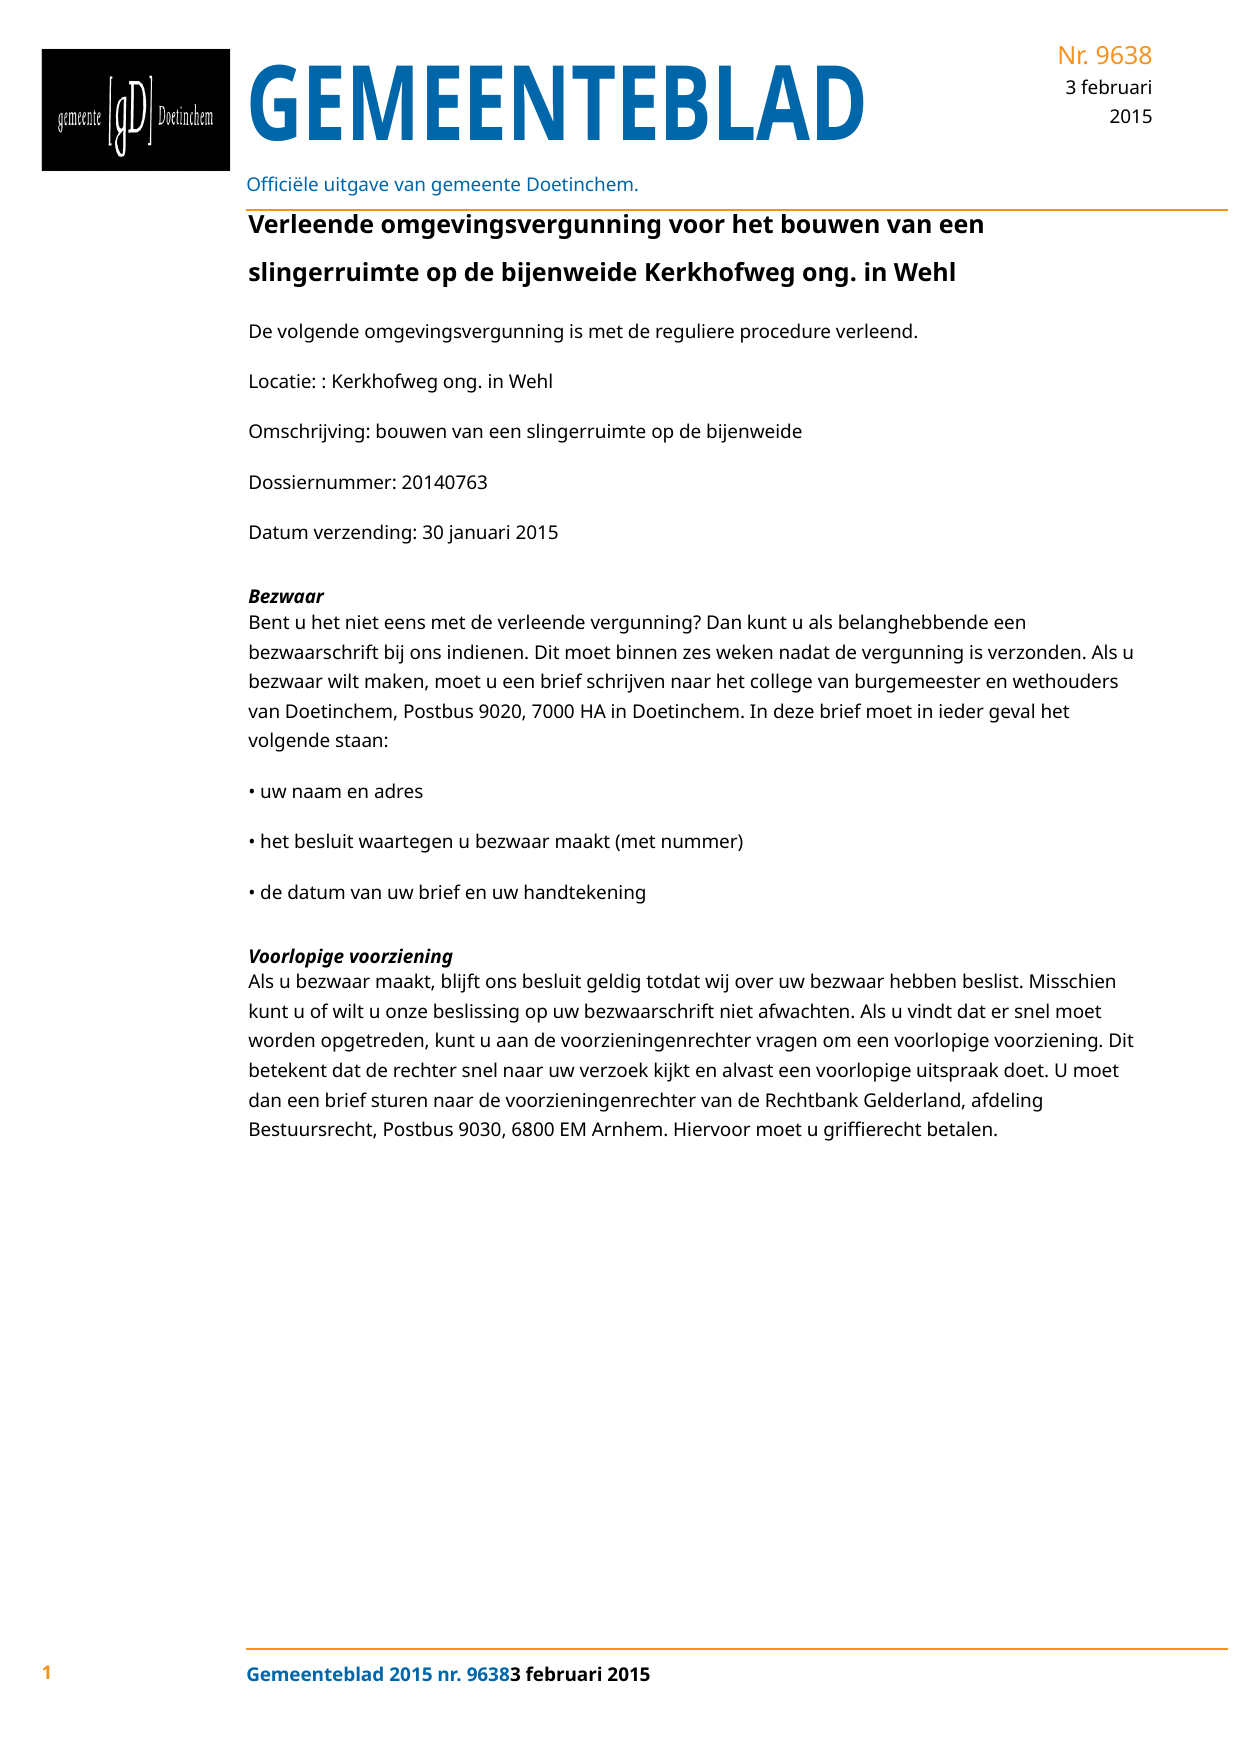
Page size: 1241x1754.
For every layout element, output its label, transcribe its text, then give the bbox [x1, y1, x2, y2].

text Verleende omgevingsvergunning voor het bouwen van een slingerruimte op de bijenweide Kerkhofweg ong. in Wehl [248, 211, 1152, 288]
text Datum verzending: 30 januari 2015 [248, 519, 1152, 545]
text • de datum van uw brief en uw handtekening [248, 879, 1152, 904]
text De volgende omgevingsvergunning is met de reguliere procedure verleend. [248, 318, 1152, 344]
text • uw naam en adres [248, 778, 1152, 804]
text • het besluit waartegen u bezwaar maakt (met nummer) [248, 828, 1152, 854]
picture [41, 47, 231, 172]
text Bent u het niet eens met de verleende vergunning? Dan kunt u als belanghebbende een bezwaarschrift bij ons indienen. Dit moet binnen zes weken nadat de vergunning is verzonden. Als u bezwaar wilt maken, moet u een brief schrijven naar het college van burgemeester en wethouders van Doetinchem, Postbus 9020, 7000 HA in Doetinchem. In deze brief moet in ieder geval het volgende staan: [248, 609, 1152, 753]
text Omschrijving: bouwen van een slingerruimte op de bijenweide [248, 419, 1152, 444]
text Dossiernummer: 20140763 [248, 469, 1152, 495]
text Voorlopige voorziening [248, 943, 1152, 968]
text Bezwaar [248, 583, 1152, 609]
text Locatie: : Kerkhofweg ong. in Wehl [248, 368, 1152, 394]
text Als u bezwaar maakt, blijft ons besluit geldig totdat wij over uw bezwaar hebben beslist. Misschien kunt u of wilt u onze beslissing op uw bezwaarschrift niet afwachten. Als u vindt dat er snel moet worden opgetreden, kunt u aan de voorzieningenrechter vragen om een voorlopige voorziening. Dit betekent dat de rechter snel naar uw verzoek kijkt en alvast een voorlopige uitspraak doet. U moet dan een brief sturen naar de voorzieningenrechter van de Rechtbank Gelderland, afdeling Bestuursrecht, Postbus 9030, 6800 EM Arnhem. Hiervoor moet u griffierecht betalen. [248, 968, 1152, 1142]
